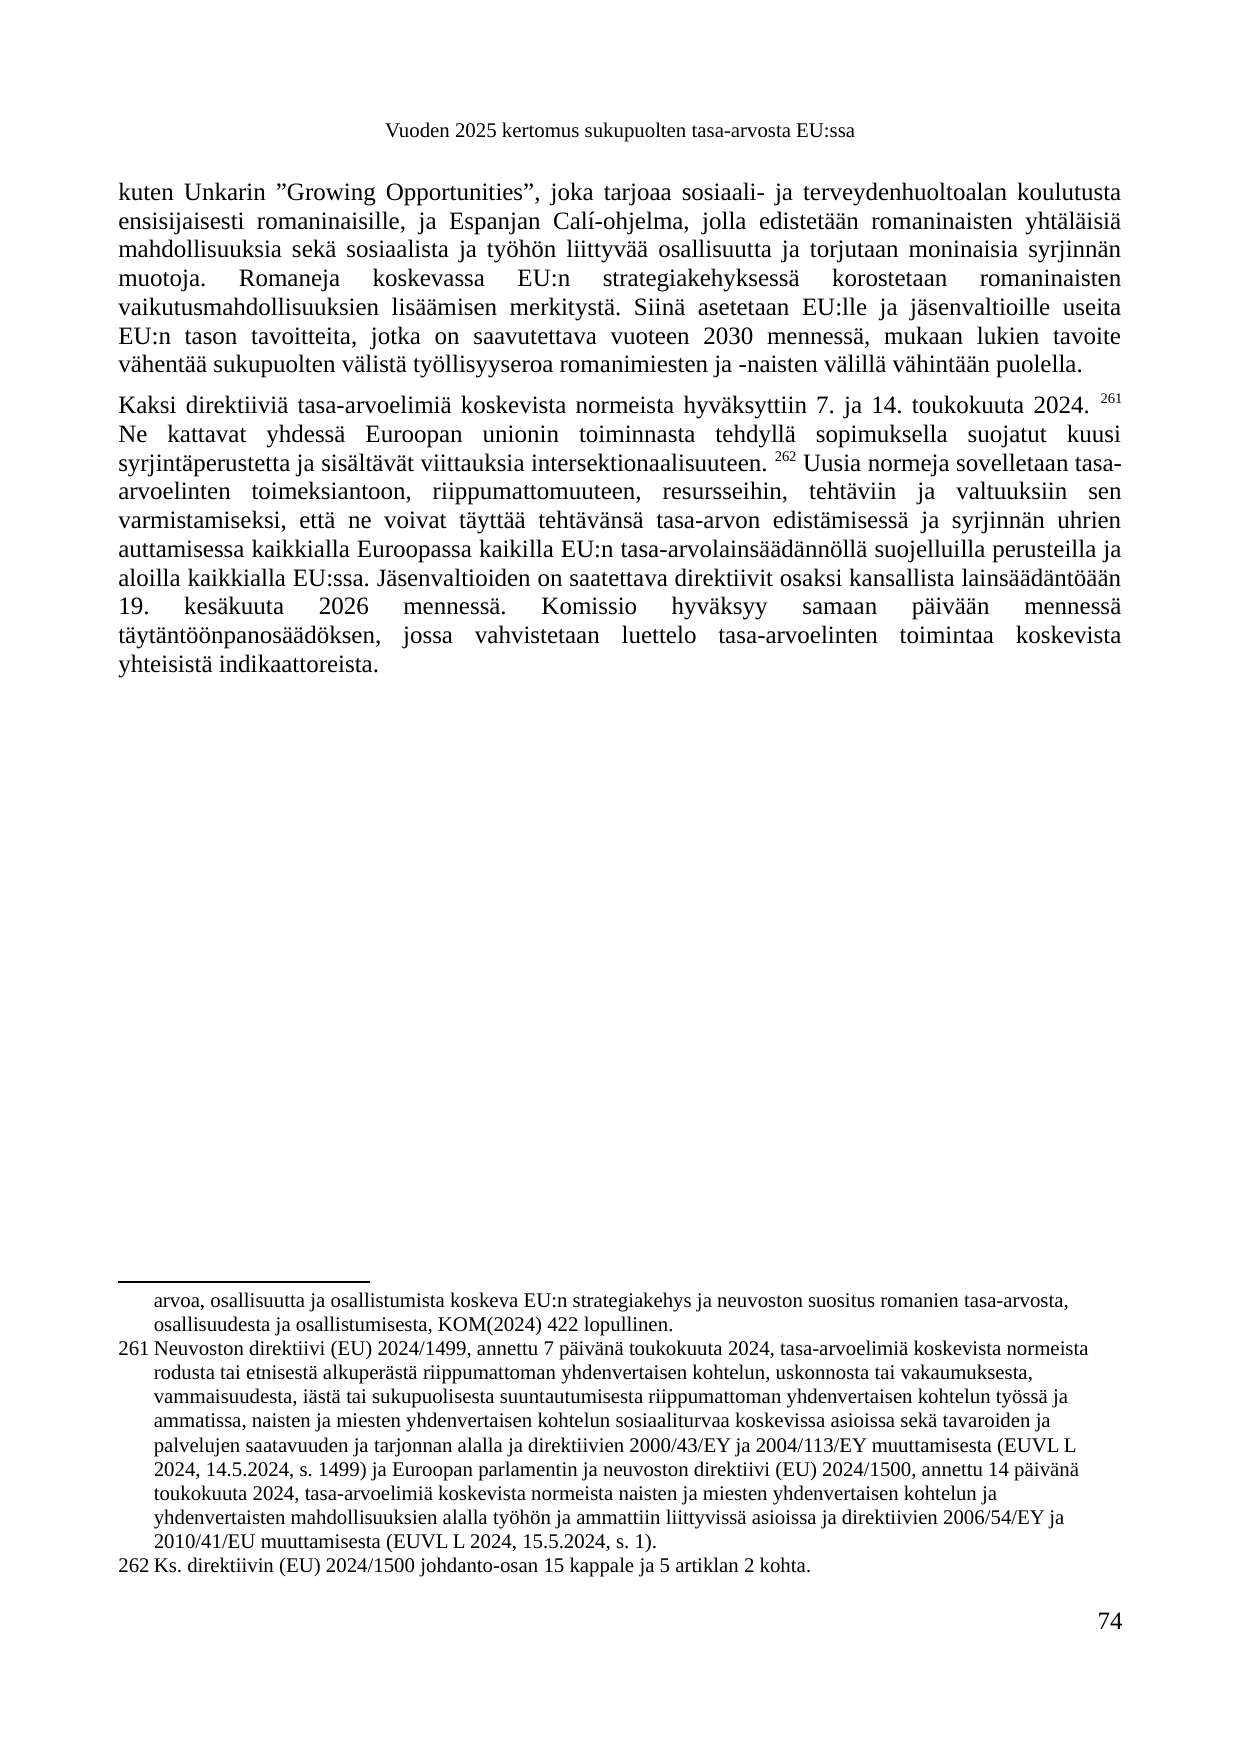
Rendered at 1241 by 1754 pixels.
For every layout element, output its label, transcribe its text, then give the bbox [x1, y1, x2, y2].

text Neuvoston direktiivi (EU) 2024/1499, annettu 7 päivänä toukokuuta 2024, tasa-arvoelimiä koskevista normeista rodusta tai etnisestä alkuperästä riippumattoman yhdenvertaisen kohtelun, uskonnosta tai vakaumuksesta, vammaisuudesta, iästä tai sukupuolisesta suuntautumisesta riippumattoman yhdenvertaisen kohtelun työssä ja ammatissa, naisten ja miesten yhdenvertaisen kohtelun sosiaaliturvaa koskevissa asioissa sekä tavaroiden ja palvelujen saatavuuden ja tarjonnan alalla ja direktiivien 2000/43/EY ja 2004/113/EY muuttamisesta (EUVL L 2024, 14.5.2024, s. 1499) ja Euroopan parlamentin ja neuvoston direktiivi (EU) 2024/1500, annettu 14 päivänä toukokuuta 2024, tasa-arvoelimiä koskevista normeista naisten ja miesten yhdenvertaisen kohtelun ja yhdenvertaisten mahdollisuuksien alalla työhön ja ammattiin liittyvissä asioissa ja direktiivien 2006/54/EY ja 2010/41/EU muuttamisesta (EUVL L 2024, 15.5.2024, s. 1). [118, 1336, 1122, 1553]
text Ks. direktiivin (EU) 2024/1500 johdanto-osan 15 kappale ja 5 artiklan 2 kohta. [118, 1553, 1122, 1577]
text Kaksi direktiiviä tasa-arvoelimiä koskevista normeista hyväksyttiin 7. ja 14. toukokuuta 2024. Ne kattavat yhdessä Euroopan unionin toiminnasta tehdyllä sopimuksella suojatut kuusi syrjintäperustetta ja sisältävät viittauksia intersektionaalisuuteen. Uusia normeja sovelletaan tasa-arvoelinten toimeksiantoon, riippumattomuuteen, resursseihin, tehtäviin ja valtuuksiin sen varmistamiseksi, että ne voivat täyttää tehtävänsä tasa-arvon edistämisessä ja syrjinnän uhrien auttamisessa kaikkialla Euroopassa kaikilla EU:n tasa-arvolainsäädännöllä suojelluilla perusteilla ja aloilla kaikkialla EU:ssa. Jäsenvaltioiden on saatettava direktiivit osaksi kansallista lainsäädäntöään 19. kesäkuuta 2026 mennessä. Komissio hyväksyy samaan päivään mennessä täytäntöönpanosäädöksen, jossa vahvistetaan luettelo tasa-arvoelinten toimintaa koskevista yhteisistä indikaattoreista. [118, 390, 1122, 678]
text arvoa, osallisuutta ja osallistumista koskeva EU:n strategiakehys ja neuvoston suositus romanien tasa-arvosta, osallisuudesta ja osallistumisesta, KOM(2024) 422 lopullinen. [118, 1288, 1122, 1336]
text kuten Unkarin ”Growing Opportunities”, joka tarjoaa sosiaali- ja terveydenhuoltoalan koulutusta ensisijaisesti romaninaisille, ja Espanjan Calí-ohjelma, jolla edistetään romaninaisten yhtäläisiä mahdollisuuksia sekä sosiaalista ja työhön liittyvää osallisuutta ja torjutaan moninaisia syrjinnän muotoja. Romaneja koskevassa EU:n strategiakehyksessä korostetaan romaninaisten vaikutusmahdollisuuksien lisäämisen merkitystä. Siinä asetetaan EU:lle ja jäsenvaltioille useita EU:n tason tavoitteita, jotka on saavutettava vuoteen 2030 mennessä, mukaan lukien tavoite vähentää sukupuolten välistä työllisyyseroa romanimiesten ja -naisten välillä vähintään puolella. [118, 177, 1122, 378]
